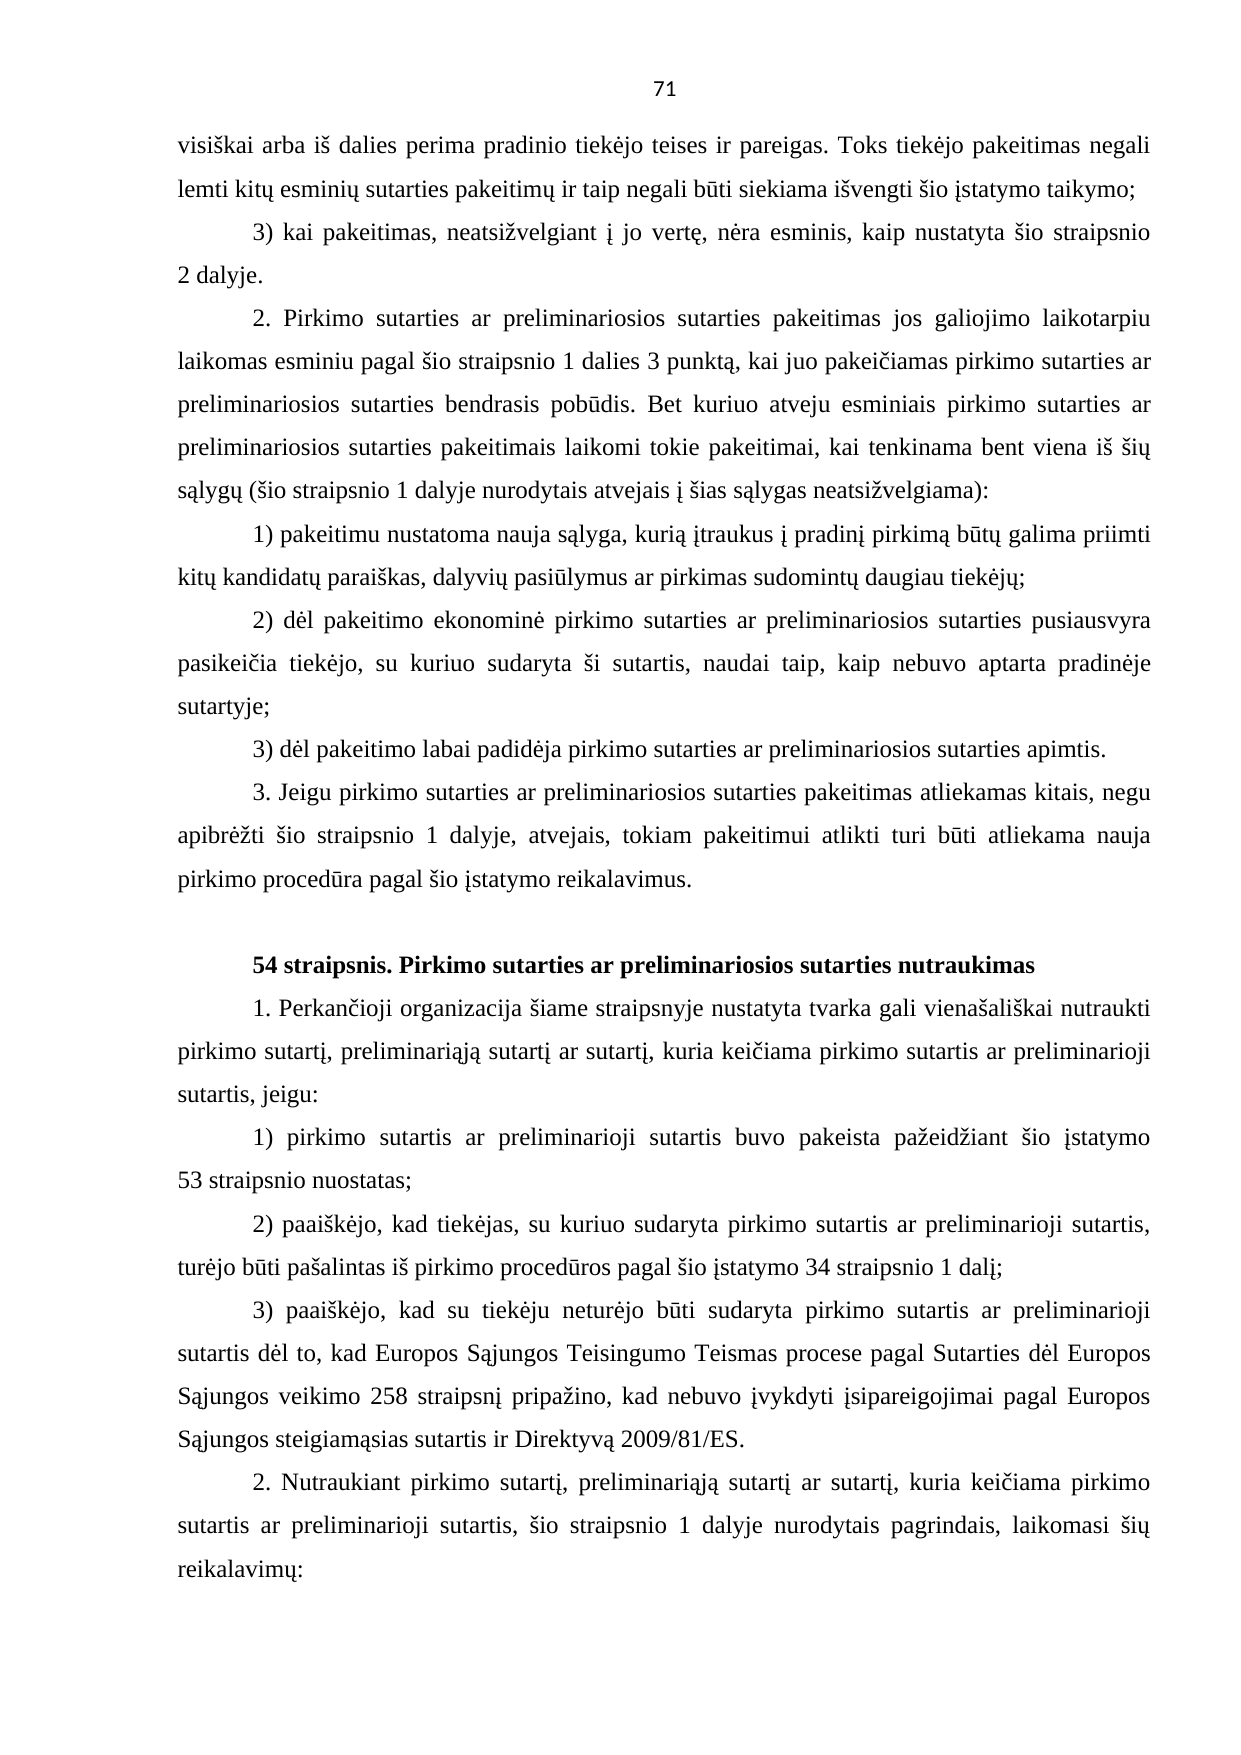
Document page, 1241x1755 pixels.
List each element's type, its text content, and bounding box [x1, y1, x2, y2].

text 2) dėl pakeitimo ekonominė pirkimo sutarties ar preliminariosios sutarties pusiausvyra pasikeičia tiekėjo, su kuriuo sudaryta ši sutartis, naudai taip, kaip nebuvo aptarta pradinėje sutartyje; [177, 605, 1152, 720]
text 1) pirkimo sutartis ar preliminarioji sutartis buvo pakeista pažeidžiant šio įstatymo 53 straipsnio nuostatas; [177, 1122, 1152, 1194]
text 3. Jeigu pirkimo sutarties ar preliminariosios sutarties pakeitimas atliekamas kitais, negu apibrėžti šio straipsnio 1 dalyje, atvejais, tokiam pakeitimui atlikti turi būti atliekama nauja pirkimo procedūra pagal šio įstatymo reikalavimus. [177, 777, 1152, 892]
text 3) paaiškėjo, kad su tiekėju neturėjo būti sudaryta pirkimo sutartis ar preliminarioji sutartis dėl to, kad Europos Sąjungos Teisingumo Teismas procese pagal Sutarties dėl Europos Sąjungos veikimo 258 straipsnį pripažino, kad nebuvo įvykdyti įsipareigojimai pagal Europos Sąjungos steigiamąsias sutartis ir Direktyvą 2009/81/ES. [177, 1295, 1152, 1453]
text 2. Nutraukiant pirkimo sutartį, preliminariąją sutartį ar sutartį, kuria keičiama pirkimo sutartis ar preliminarioji sutartis, šio straipsnio 1 dalyje nurodytais pagrindais, laikomasi šių reikalavimų: [177, 1467, 1152, 1582]
text 1. Perkančioji organizacija šiame straipsnyje nustatyta tvarka gali vienašališkai nutraukti pirkimo sutartį, preliminariąją sutartį ar sutartį, kuria keičiama pirkimo sutartis ar preliminarioji sutartis, jeigu: [177, 993, 1152, 1108]
text 2. Pirkimo sutarties ar preliminariosios sutarties pakeitimas jos galiojimo laikotarpiu laikomas esminiu pagal šio straipsnio 1 dalies 3 punktą, kai juo pakeičiamas pirkimo sutarties ar preliminariosios sutarties bendrasis pobūdis. Bet kuriuo atveju esminiais pirkimo sutarties ar preliminariosios sutarties pakeitimais laikomi tokie pakeitimai, kai tenkinama bent viena iš šių sąlygų (šio straipsnio 1 dalyje nurodytais atvejais į šias sąlygas neatsižvelgiama): [177, 303, 1152, 504]
text 3) kai pakeitimas, neatsižvelgiant į jo vertę, nėra esminis, kaip nustatyta šio straipsnio 2 dalyje. [177, 217, 1152, 289]
text 1) pakeitimu nustatoma nauja sąlyga, kurią įtraukus į pradinį pirkimą būtų galima priimti kitų kandidatų paraiškas, dalyvių pasiūlymus ar pirkimas sudomintų daugiau tiekėjų; [177, 519, 1152, 591]
text 54 straipsnis. Pirkimo sutarties ar preliminariosios sutarties nutraukimas [177, 950, 1152, 979]
text visiškai arba iš dalies perima pradinio tiekėjo teises ir pareigas. Toks tiekėjo pakeitimas negali lemti kitų esminių sutarties pakeitimų ir taip negali būti siekiama išvengti šio įstatymo taikymo; [177, 131, 1152, 202]
text 2) paaiškėjo, kad tiekėjas, su kuriuo sudaryta pirkimo sutartis ar preliminarioji sutartis, turėjo būti pašalintas iš pirkimo procedūros pagal šio įstatymo 34 straipsnio 1 dalį; [177, 1209, 1152, 1281]
text 3) dėl pakeitimo labai padidėja pirkimo sutarties ar preliminariosios sutarties apimtis. [177, 734, 1152, 763]
